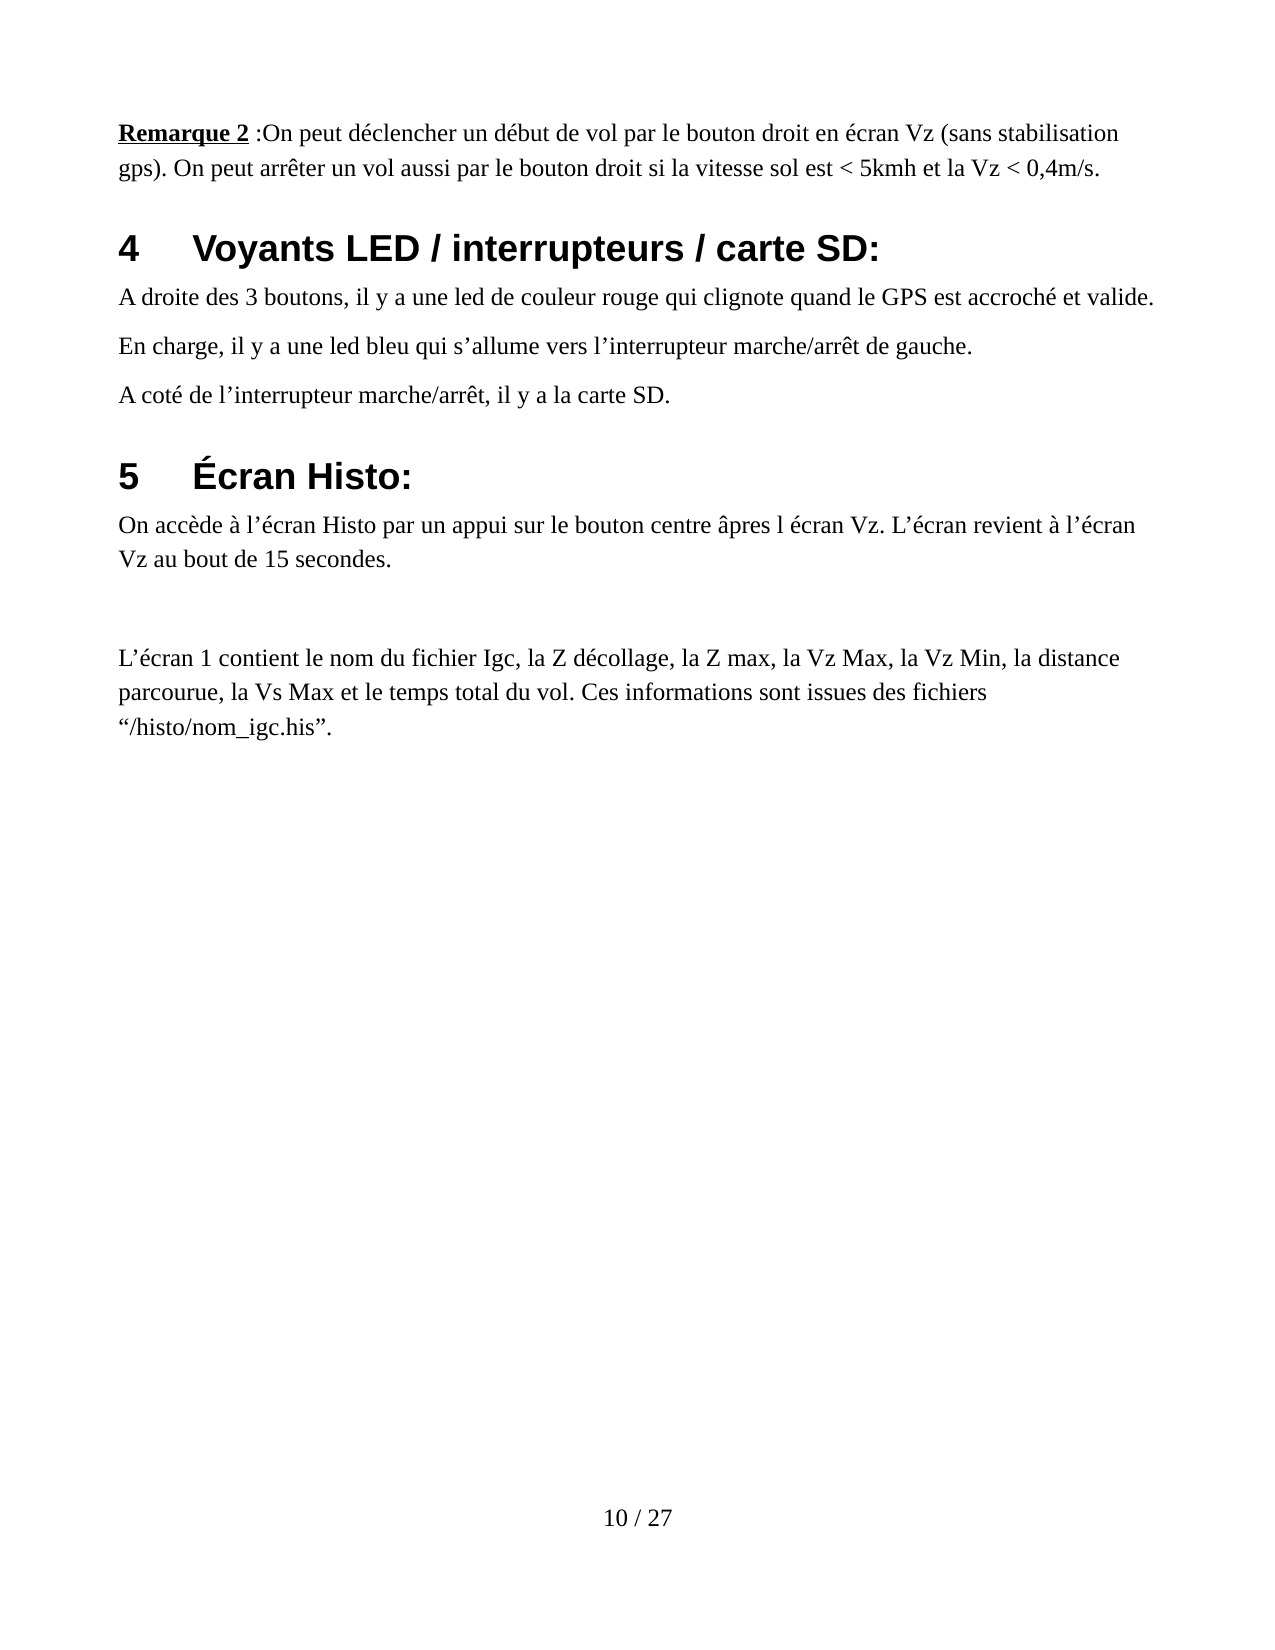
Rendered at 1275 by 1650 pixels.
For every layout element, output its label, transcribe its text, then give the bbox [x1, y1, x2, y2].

text Remarque 2 :On peut déclencher un début de vol par le bouton droit en écran Vz (sans stabilisation gps). On peut arrêter un vol aussi par le bouton droit si la vitesse sol est < 5kmh et la Vz < 0,4m/s. [118, 118, 1157, 181]
text On accède à l’écran Histo par un appui sur le bouton centre âpres l écran Vz. L’écran revient à l’écran Vz au bout de 15 secondes. [118, 510, 1157, 573]
text L’écran 1 contient le nom du fichier Igc, la Z décollage, la Z max, la Vz Max, la Vz Min, la distance parcourue, la Vs Max et le temps total du vol. Ces informations sont issues des fichiers “/histo/nom_igc.his”. [118, 643, 1157, 740]
subtitle Voyants LED / interrupteurs / carte SD: [118, 227, 1157, 270]
text A coté de l’interrupteur marche/arrêt, il y a la carte SD. [118, 380, 1157, 409]
subtitle Écran Histo: [118, 454, 1157, 498]
text En charge, il y a une led bleu qui s’allume vers l’interrupteur marche/arrêt de gauche. [118, 331, 1157, 360]
text A droite des 3 boutons, il y a une led de couleur rouge qui clignote quand le GPS est accroché et valide. [118, 282, 1157, 311]
